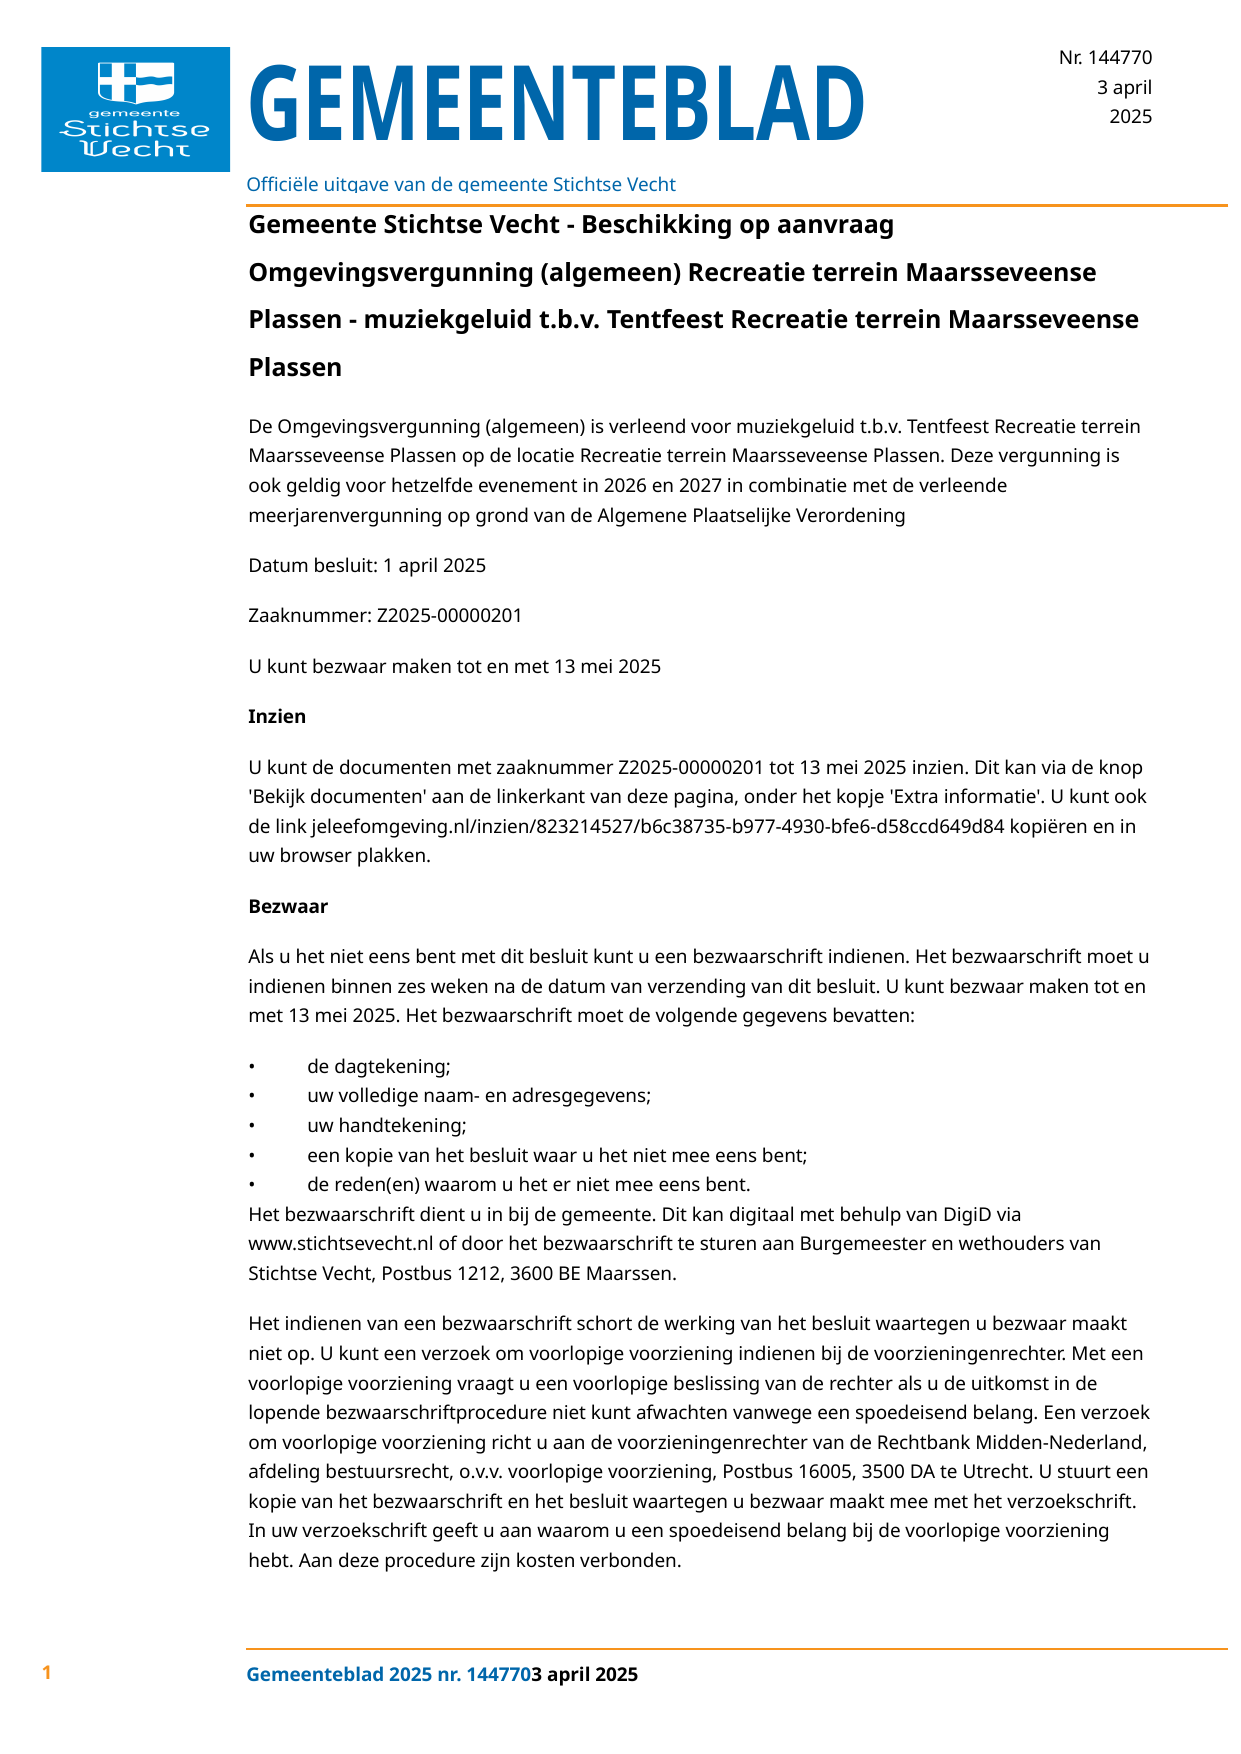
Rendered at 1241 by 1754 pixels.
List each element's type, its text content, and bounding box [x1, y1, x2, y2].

text De Omgevingsvergunning (algemeen) is verleend voor muziekgeluid t.b.v. Tentfeest Recreatie terrein Maarsseveense Plassen op de locatie Recreatie terrein Maarsseveense Plassen. Deze vergunning is ook geldig voor hetzelfde evenement in 2026 en 2027 in combinatie met de verleende meerjarenvergunning op grond van de Algemene Plaatselijke Verordening [248, 413, 1152, 528]
text Gemeente Stichtse Vecht - Beschikking op aanvraag Omgevingsvergunning (algemeen) Recreatie terrein Maarsseveense Plassen - muziekgeluid t.b.v. Tentfeest Recreatie terrein Maarsseveense Plassen [248, 207, 1152, 384]
list de dagtekening; [248, 1053, 1152, 1079]
text Als u het niet eens bent met dit besluit kunt u een bezwaarschrift indienen. Het bezwaarschrift moet u indienen binnen zes weken na de datum van verzending van dit besluit. U kunt bezwaar maken tot en met 13 mei 2025. Het bezwaarschrift moet de volgende gegevens bevatten: [248, 943, 1152, 1028]
text U kunt de documenten met zaaknummer Z2025-00000201 tot 13 mei 2025 inzien. Dit kan via de knop 'Bekijk documenten' aan de linkerkant van deze pagina, onder het kopje 'Extra informatie'. U kunt ook de link jeleefomgeving.nl/inzien/823214527/b6c38735-b977-4930-bfe6-d58ccd649d84 kopiëren en in uw browser plakken. [248, 754, 1152, 868]
text Het indienen van een bezwaarschrift schort de werking van het besluit waartegen u bezwaar maakt niet op. U kunt een verzoek om voorlopige voorziening indienen bij de voorzieningenrechter. Met een voorlopige voorziening vraagt u een voorlopige beslissing van de rechter als u de uitkomst in de lopende bezwaarschriftprocedure niet kunt afwachten vanwege een spoedeisend belang. Een verzoek om voorlopige voorziening richt u aan de voorzieningenrechter van de Rechtbank Midden-Nederland, afdeling bestuursrecht, o.v.v. voorlopige voorziening, Postbus 16005, 3500 DA te Utrecht. U stuurt een kopie van het bezwaarschrift en het besluit waartegen u bezwaar maakt mee met het verzoekschrift. In uw verzoekschrift geeft u aan waarom u een spoedeisend belang bij de voorlopige voorziening hebt. Aan deze procedure zijn kosten verbonden. [248, 1311, 1152, 1573]
text U kunt bezwaar maken tot en met 13 mei 2025 [248, 653, 1152, 679]
text Het bezwaarschrift dient u in bij de gemeente. Dit kan digitaal met behulp van DigiD via www.stichtsevecht.nl of door het bezwaarschrift te sturen aan Burgemeester en wethouders van Stichtse Vecht, Postbus 1212, 3600 BE Maarssen. [248, 1201, 1152, 1286]
text Inzien [248, 703, 1152, 729]
text Bezwaar [248, 893, 1152, 919]
list een kopie van het besluit waar u het niet mee eens bent; [248, 1142, 1152, 1168]
picture [137, 63, 174, 103]
list uw handtekening; [248, 1112, 1152, 1138]
list uw volledige naam- en adresgegevens; [248, 1083, 1152, 1108]
picture [99, 63, 135, 101]
text Datum besluit: 1 april 2025 [248, 552, 1152, 578]
text Zaaknummer: Z2025-00000201 [248, 603, 1152, 628]
list de reden(en) waarom u het er niet mee eens bent. [248, 1171, 1152, 1197]
